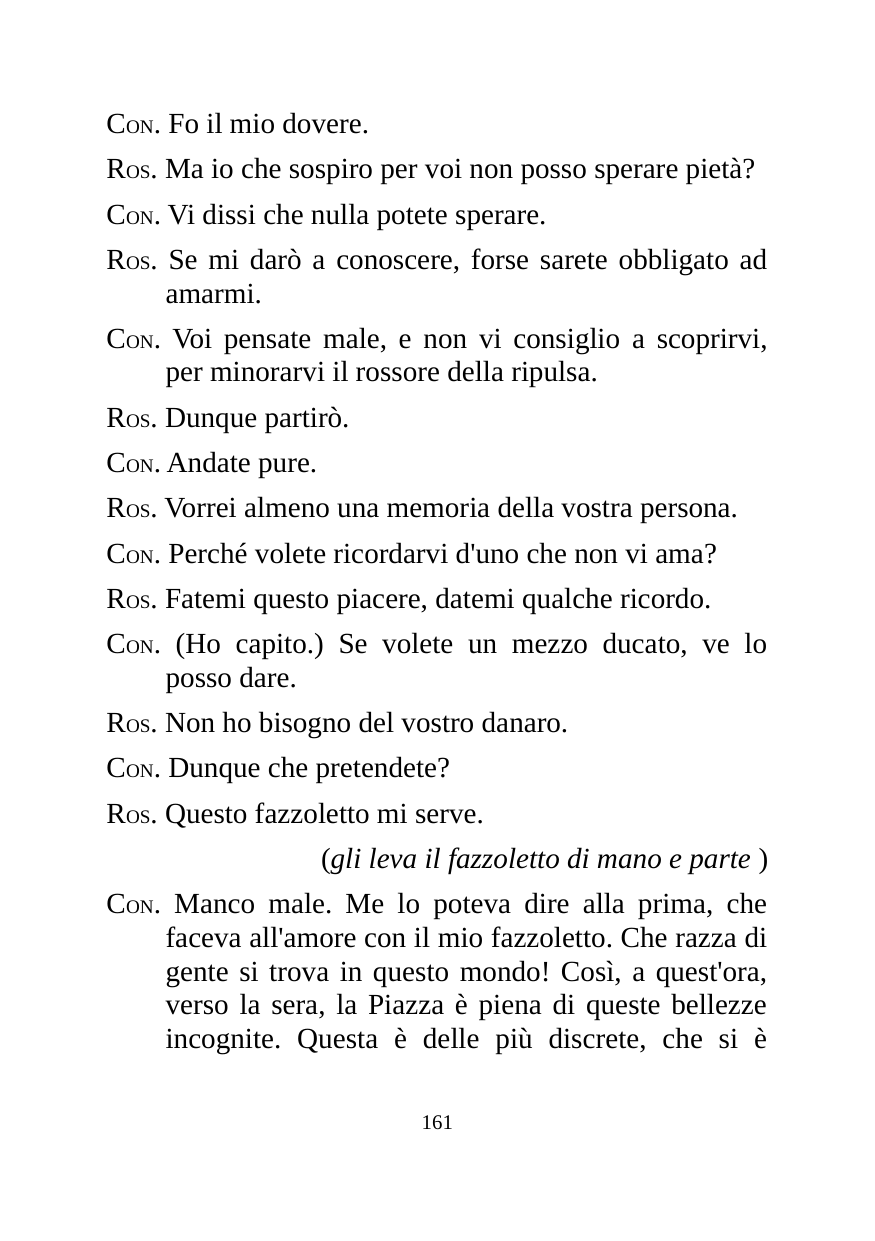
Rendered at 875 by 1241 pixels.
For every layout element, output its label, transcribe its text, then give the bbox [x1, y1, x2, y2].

text Ros. Questo fazzoletto mi serve. [106, 796, 768, 829]
text Con. Fo il mio dovere. [106, 106, 768, 140]
text Con. Vi dissi che nulla potete sperare. [106, 197, 768, 230]
text Ros. Fatemi questo piacere, datemi qualche ricordo. [106, 581, 768, 615]
text Con. (Ho capito.) Se volete un mezzo ducato, ve lo posso dare. [106, 626, 768, 693]
text Ros. Se mi darò a conoscere, forse sarete obbligato ad amarmi. [106, 242, 768, 309]
text Ros. Ma io che sospiro per voi non posso sperare pietà? [106, 152, 768, 185]
text Con. Dunque che pretendete? [106, 751, 768, 784]
text Ros. Vorrei almeno una memoria della vostra persona. [106, 491, 768, 524]
text Con. Manco male. Me lo poteva dire alla prima, che faceva all'amore con il mio fazzoletto. Che razza di gente si trova in questo mondo! Così, a quest'ora, verso la sera, la Piazza è piena di queste bellezze incognite. Questa è delle più discrete, che si è [106, 887, 768, 1054]
text Con. Perché volete ricordarvi d'uno che non vi ama? [106, 536, 768, 569]
text (gli leva il fazzoletto di mano e parte ) [106, 841, 768, 875]
text Ros. Dunque partirò. [106, 400, 768, 433]
text Con. Voi pensate male, e non vi consiglio a scoprirvi, per minorarvi il rossore della ripulsa. [106, 321, 768, 388]
text Con. Andate pure. [106, 445, 768, 479]
text Ros. Non ho bisogno del vostro danaro. [106, 705, 768, 739]
